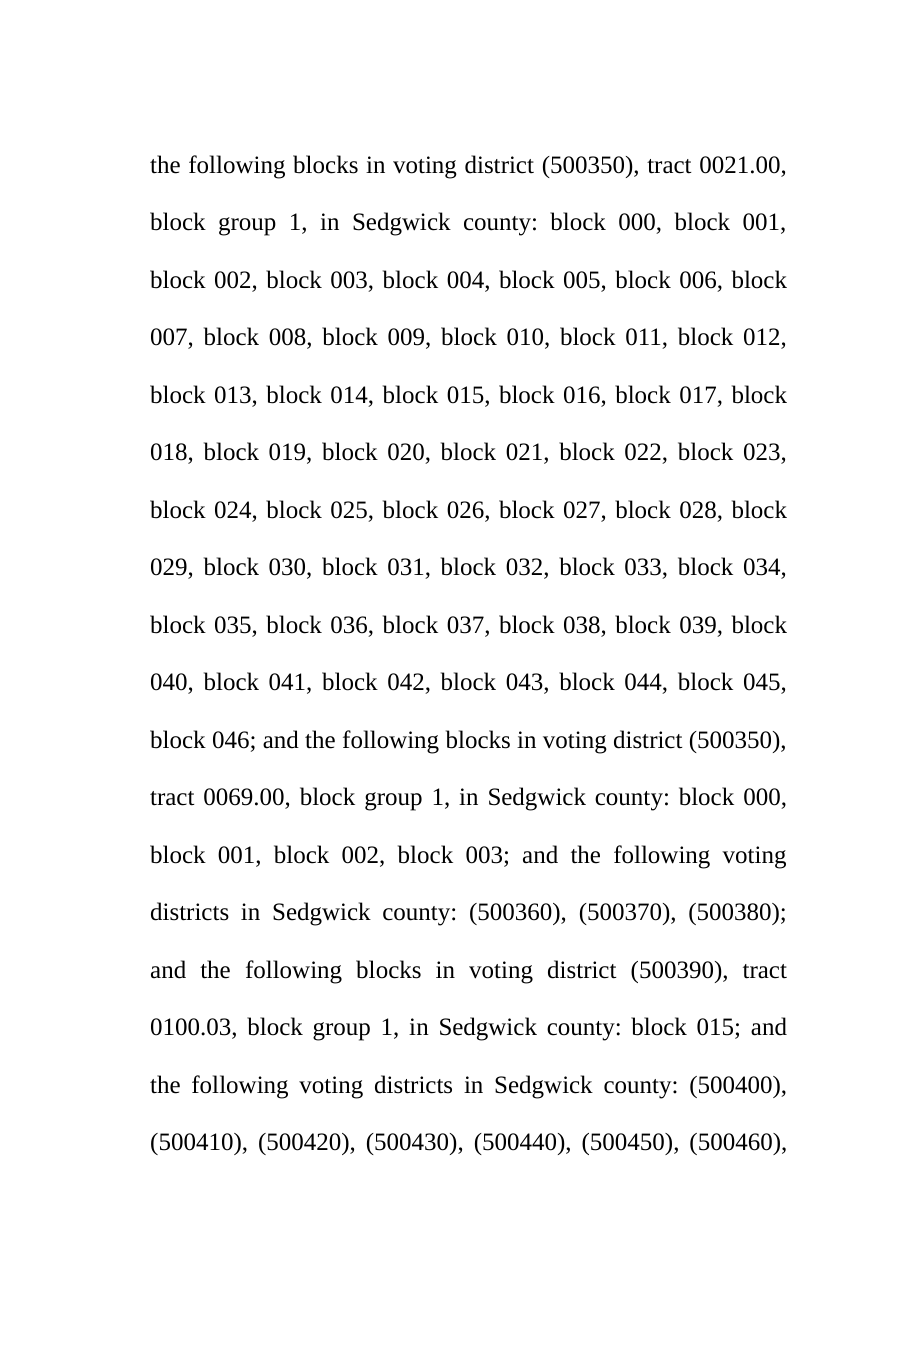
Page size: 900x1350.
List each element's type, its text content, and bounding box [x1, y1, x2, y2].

text the following blocks in voting district (500350), tract 0021.00, block group 1, in Sedgwick county: block 000, block 001, block 002, block 003, block 004, block 005, block 006, block 007, block 008, block 009, block 010, block 011, block 012, block 013, block 014, block 015, block 016, block 017, block 018, block 019, block 020, block 021, block 022, block 023, block 024, block 025, block 026, block 027, block 028, block 029, block 030, block 031, block 032, block 033, block 034, block 035, block 036, block 037, block 038, block 039, block 040, block 041, block 042, block 043, block 044, block 045, block 046; and the following blocks in voting district (500350), tract 0069.00, block group 1, in Sedgwick county: block 000, block 001, block 002, block 003; and the following voting districts in Sedgwick county: (500360), (500370), (500380); and the following blocks in voting district (500390), tract 0100.03, block group 1, in Sedgwick county: block 015; and the following voting districts in Sedgwick county: (500400), (500410), (500420), (500430), (500440), (500450), (500460), [150, 150, 787, 1156]
